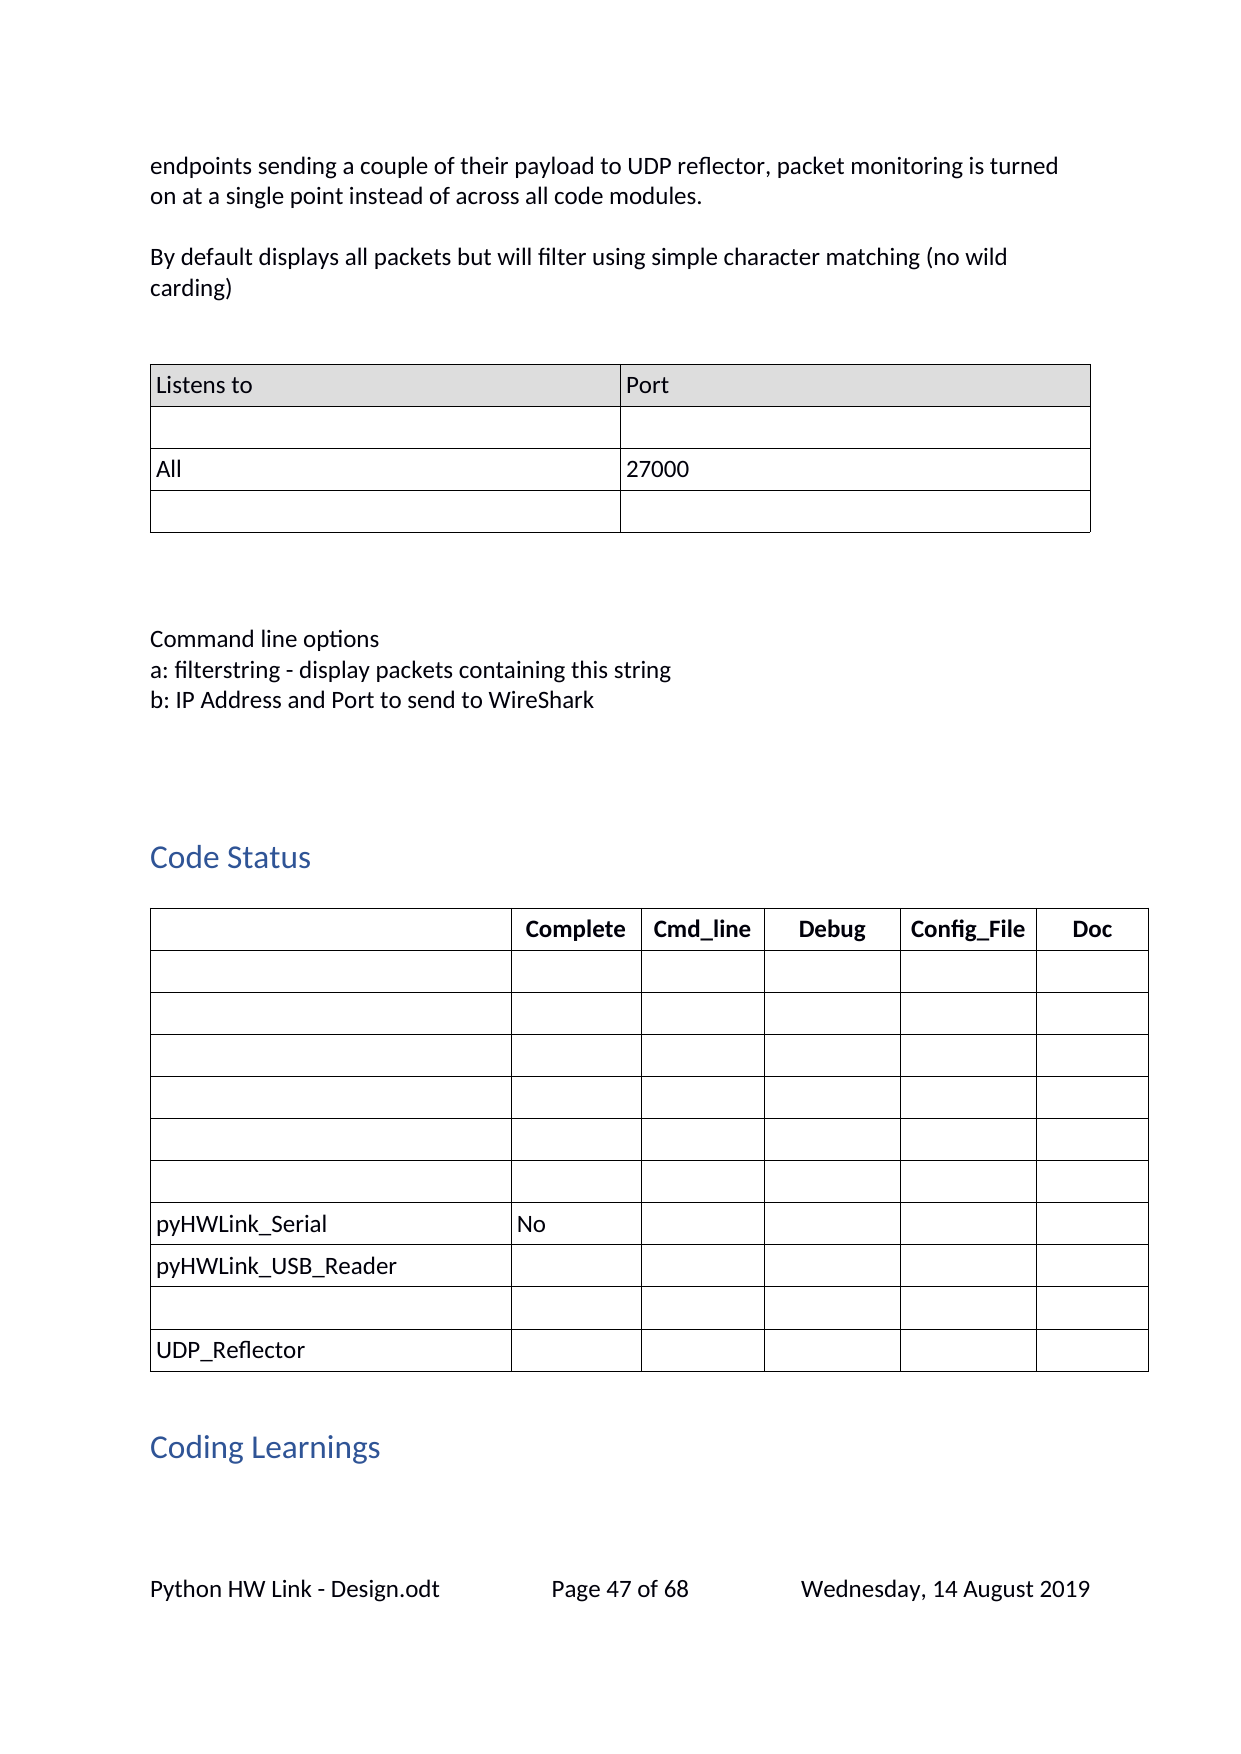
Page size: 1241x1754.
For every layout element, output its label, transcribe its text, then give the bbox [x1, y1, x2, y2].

table_cell [765, 951, 900, 992]
text endpoints sending a couple of their payload to UDP reflector, packet monitoring is turned on at a single point instead of across all code modules. [150, 150, 1090, 211]
table_cell [1037, 1330, 1148, 1371]
table_cell [642, 1119, 764, 1160]
table_cell [512, 1077, 641, 1118]
table_cell [151, 1077, 511, 1118]
text b: IP Address and Port to send to WireShark [150, 685, 1090, 715]
table_cell [642, 1161, 764, 1202]
table_cell [1037, 993, 1148, 1034]
table_cell [765, 993, 900, 1034]
table_cell [151, 491, 620, 532]
table_cell [1037, 1077, 1148, 1118]
table_cell [512, 1245, 641, 1286]
table_cell [901, 951, 1036, 992]
table_cell [642, 1330, 764, 1371]
table_cell [901, 1119, 1036, 1160]
table_cell [642, 1245, 764, 1286]
table_header Listens to [151, 365, 620, 406]
table_cell [1037, 1203, 1148, 1244]
table_cell [151, 407, 620, 448]
table_cell All [151, 449, 620, 490]
table_cell [512, 1161, 641, 1202]
table_cell [765, 1077, 900, 1118]
table_cell [765, 1330, 900, 1371]
table_cell [765, 1119, 900, 1160]
table_cell [512, 1119, 641, 1160]
table_cell [642, 993, 764, 1034]
table_cell [901, 1245, 1036, 1286]
table_cell UDP_Reflector [151, 1330, 511, 1371]
table_cell [901, 1203, 1036, 1244]
table_cell [151, 1287, 511, 1328]
subtitle Coding Learnings [150, 1426, 1090, 1467]
table_cell [1037, 1161, 1148, 1202]
table_cell [1037, 951, 1148, 992]
table_cell [901, 1330, 1036, 1371]
table_cell [512, 1035, 641, 1076]
table_cell [512, 951, 641, 992]
table_cell [901, 1287, 1036, 1328]
table_cell 27000 [621, 449, 1090, 490]
table_cell [765, 1287, 900, 1328]
table_cell [901, 1077, 1036, 1118]
table_header Config_File [901, 909, 1036, 950]
table_cell [1037, 1245, 1148, 1286]
table_cell [621, 491, 1090, 532]
text Command line options [150, 624, 1090, 654]
table_cell [151, 951, 511, 992]
table_header Port [621, 365, 1090, 406]
table_header Debug [765, 909, 900, 950]
table_cell No [512, 1203, 641, 1244]
text By default displays all packets but will filter using simple character matching (no wild carding) [150, 242, 1090, 303]
table_cell [642, 1035, 764, 1076]
table_header [151, 909, 511, 950]
table_cell [621, 407, 1090, 448]
table_header Cmd_line [642, 909, 764, 950]
table_cell [765, 1245, 900, 1286]
table_cell [901, 1161, 1036, 1202]
table_header Complete [512, 909, 641, 950]
table_cell pyHWLink_Serial [151, 1203, 511, 1244]
table_cell [765, 1161, 900, 1202]
table_cell [151, 1035, 511, 1076]
table_cell [151, 993, 511, 1034]
table_cell [642, 1203, 764, 1244]
table_cell [512, 1287, 641, 1328]
table_cell pyHWLink_USB_Reader [151, 1245, 511, 1286]
table_cell [642, 1077, 764, 1118]
table_cell [151, 1161, 511, 1202]
table_header Doc [1037, 909, 1148, 950]
table_cell [512, 993, 641, 1034]
table_cell [901, 1035, 1036, 1076]
table_cell [1037, 1119, 1148, 1160]
table_cell [642, 951, 764, 992]
text a: filterstring - display packets containing this string [150, 654, 1090, 685]
table_cell [765, 1035, 900, 1076]
table_cell [512, 1330, 641, 1371]
subtitle Code Status [150, 836, 1090, 877]
table_cell [1037, 1287, 1148, 1328]
table_cell [1037, 1035, 1148, 1076]
table_cell [901, 993, 1036, 1034]
table_cell [765, 1203, 900, 1244]
table_cell [642, 1287, 764, 1328]
table_cell [151, 1119, 511, 1160]
